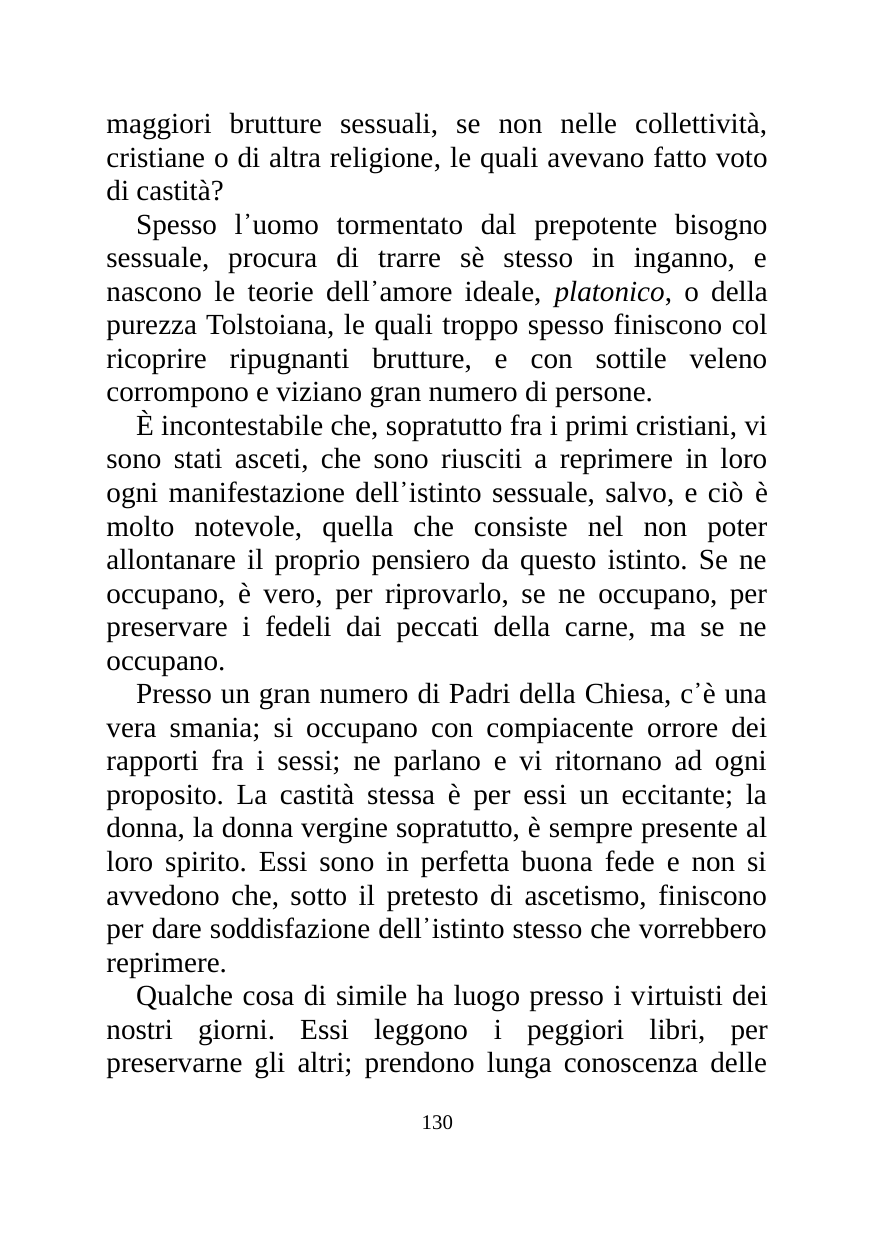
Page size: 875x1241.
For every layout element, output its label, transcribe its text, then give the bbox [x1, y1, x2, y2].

text Presso un gran numero di Padri della Chiesa, c᾽è una vera smania; si occupano con compiacente orrore dei rapporti fra i sessi; ne parlano e vi ritornano ad ogni proposito. La castità stessa è per essi un eccitante; la donna, la donna vergine sopratutto, è sempre presente al loro spirito. Essi sono in perfetta buona fede e non si avvedono che, sotto il pretesto di ascetismo, finiscono per dare soddisfazione dell᾽istinto stesso che vorrebbero reprimere. [106, 676, 768, 978]
text maggiori brutture sessuali, se non nelle collettività, cristiane o di altra religione, le quali avevano fatto voto di castità? [106, 106, 768, 207]
text Qualche cosa di simile ha luogo presso i virtuisti dei nostri giorni. Essi leggono i peggiori libri, per preservarne gli altri; prendono lunga conoscenza delle [106, 978, 768, 1079]
text È incontestabile che, sopratutto fra i primi cristiani, vi sono stati asceti, che sono riusciti a reprimere in loro ogni manifestazione dell᾽istinto sessuale, salvo, e ciò è molto notevole, quella che consiste nel non poter allontanare il proprio pensiero da questo istinto. Se ne occupano, è vero, per riprovarlo, se ne occupano, per preservare i fedeli dai peccati della carne, ma se ne occupano. [106, 408, 768, 676]
text Spesso l᾽uomo tormentato dal prepotente bisogno sessuale, procura di trarre sè stesso in inganno, e nascono le teorie dell᾽amore ideale, platonico, o della purezza Tolstoiana, le quali troppo spesso finiscono col ricoprire ripugnanti brutture, e con sottile veleno corrompono e viziano gran numero di persone. [106, 207, 768, 408]
